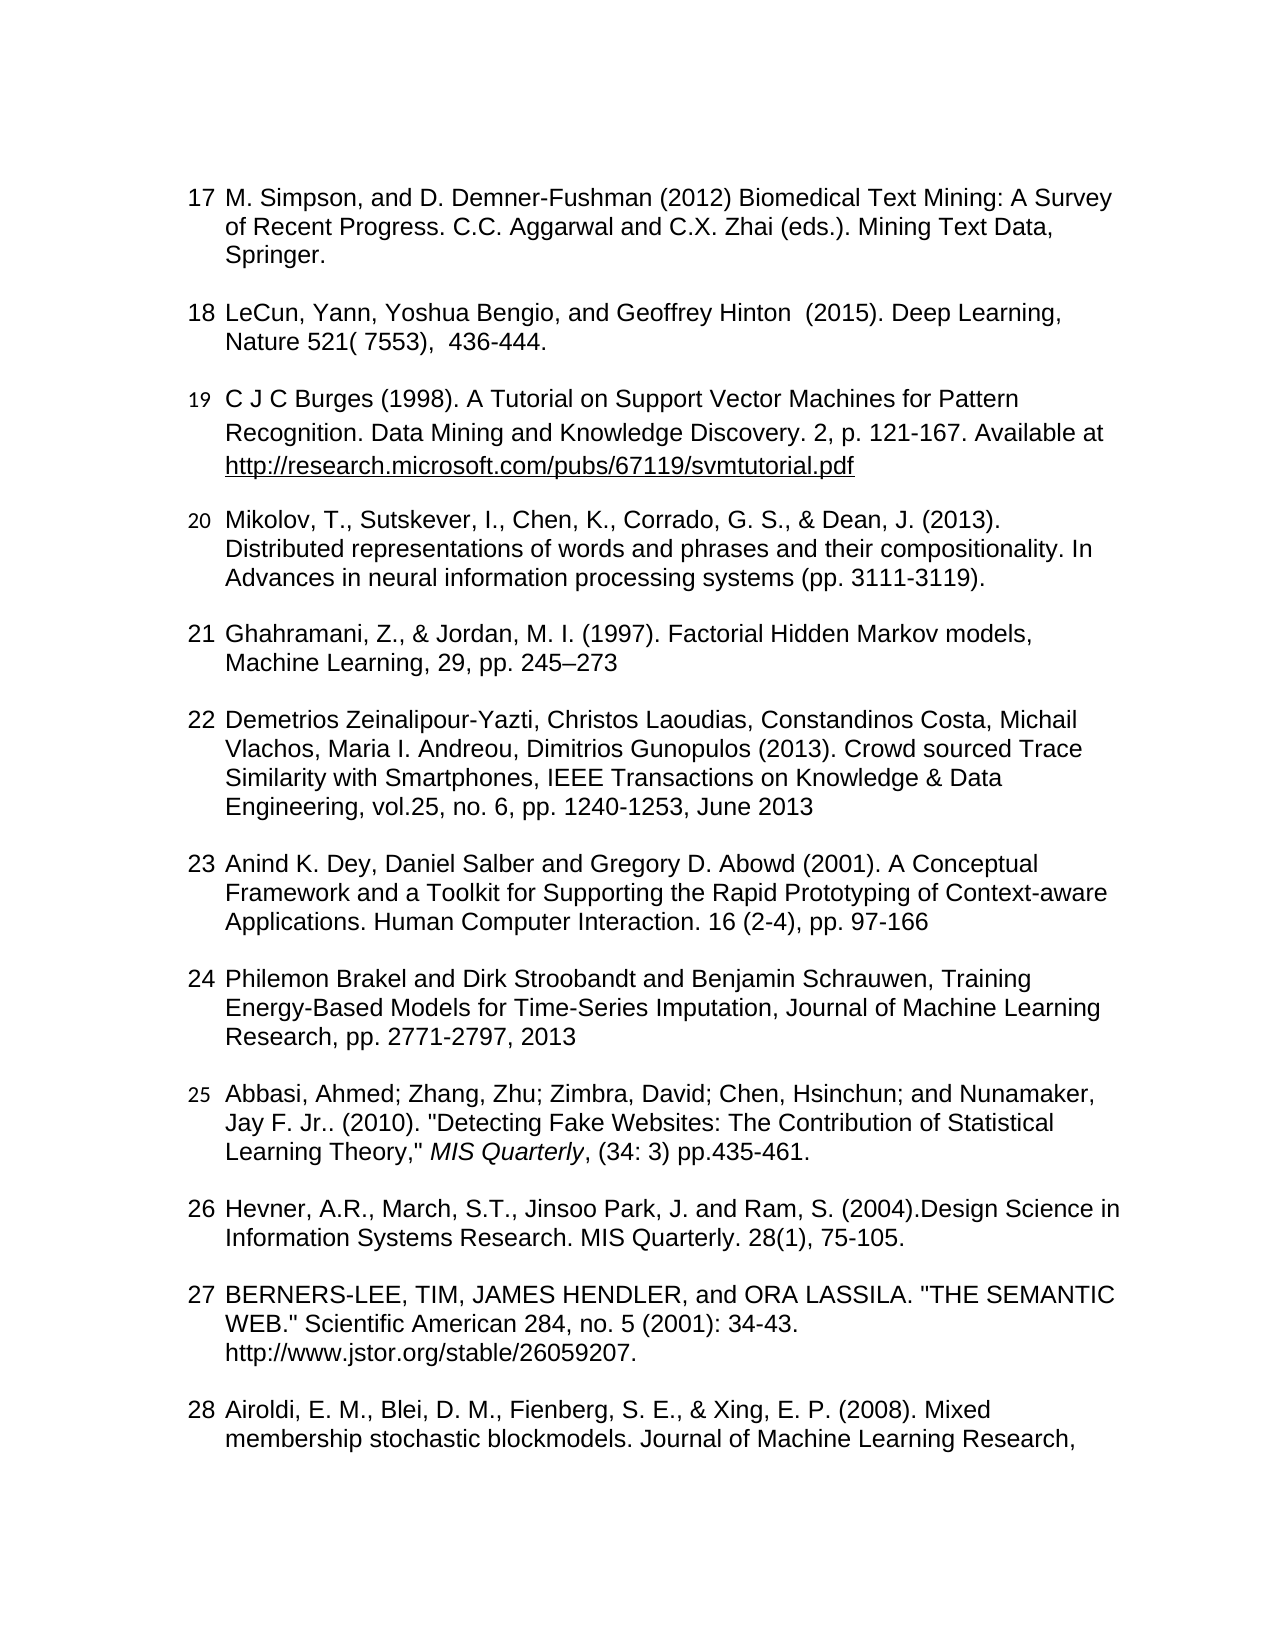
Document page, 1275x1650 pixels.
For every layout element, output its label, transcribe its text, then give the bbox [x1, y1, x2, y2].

list Abbasi, Ahmed; Zhang, Zhu; Zimbra, David; Chen, Hsinchun; and Nunamaker, Jay F. Jr.. (2010). "Detecting Fake Websites: The Contribution of Statistical Learning Theory," MIS Quarterly, (34: 3) pp.435-461. [187, 1079, 1125, 1194]
list M. Simpson, and D. Demner-Fushman (2012) Biomedical Text Mining: A Survey of Recent Progress. C.C. Aggarwal and C.X. Zhai (eds.). Mining Text Data, Springer. [187, 183, 1125, 269]
list Philemon Brakel and Dirk Stroobandt and Benjamin Schrauwen, Training Energy-Based Models for Time-Series Imputation, Journal of Machine Learning Research, pp. 2771-2797, 2013 [187, 964, 1125, 1079]
list Hevner, A.R., March, S.T., Jinsoo Park, J. and Ram, S. (2004).Design Science in Information Systems Research. MIS Quarterly. 28(1), 75-105. [187, 1194, 1125, 1280]
list Anind K. Dey, Daniel Salber and Gregory D. Abowd (2001). A Conceptual Framework and a Toolkit for Supporting the Rapid Prototyping of Context-aware Applications. Human Computer Interaction. 16 (2-4), pp. 97-166 [187, 849, 1125, 936]
list Airoldi, E. M., Blei, D. M., Fienberg, S. E., & Xing, E. P. (2008). Mixed membership stochastic blockmodels. Journal of Machine Learning Research, [187, 1395, 1125, 1453]
list BERNERS-LEE, TIM, JAMES HENDLER, and ORA LASSILA. "THE SEMANTIC WEB." Scientific American 284, no. 5 (2001): 34-43. http://www.jstor.org/stable/26059207. [187, 1280, 1125, 1395]
list LeCun, Yann, Yoshua Bengio, and Geoffrey Hinton (2015). Deep Learning, Nature 521( 7553), 436-444. [187, 298, 1125, 356]
list Mikolov, T., Sutskever, I., Chen, K., Corrado, G. S., & Dean, J. (2013). Distributed representations of words and phrases and their compositionality. In Advances in neural information processing systems (pp. 3111-3119). [187, 504, 1125, 619]
list C J C Burges (1998). A Tutorial on Support Vector Machines for Pattern Recognition. Data Mining and Knowledge Discovery. 2, p. 121-167. Available at http://research.microsoft.com/pubs/67119/svmtutorial.pdf [187, 384, 1125, 479]
list Ghahramani, Z., & Jordan, M. I. (1997). Factorial Hidden Markov models, Machine Learning, 29, pp. 245–273 [187, 619, 1125, 706]
list Demetrios Zeinalipour-Yazti, Christos Laoudias, Constandinos Costa, Michail Vlachos, Maria I. Andreou, Dimitrios Gunopulos (2013). Crowd sourced Trace Similarity with Smartphones, IEEE Transactions on Knowledge & Data Engineering, vol.25, no. 6, pp. 1240-1253, June 2013 [187, 706, 1125, 849]
